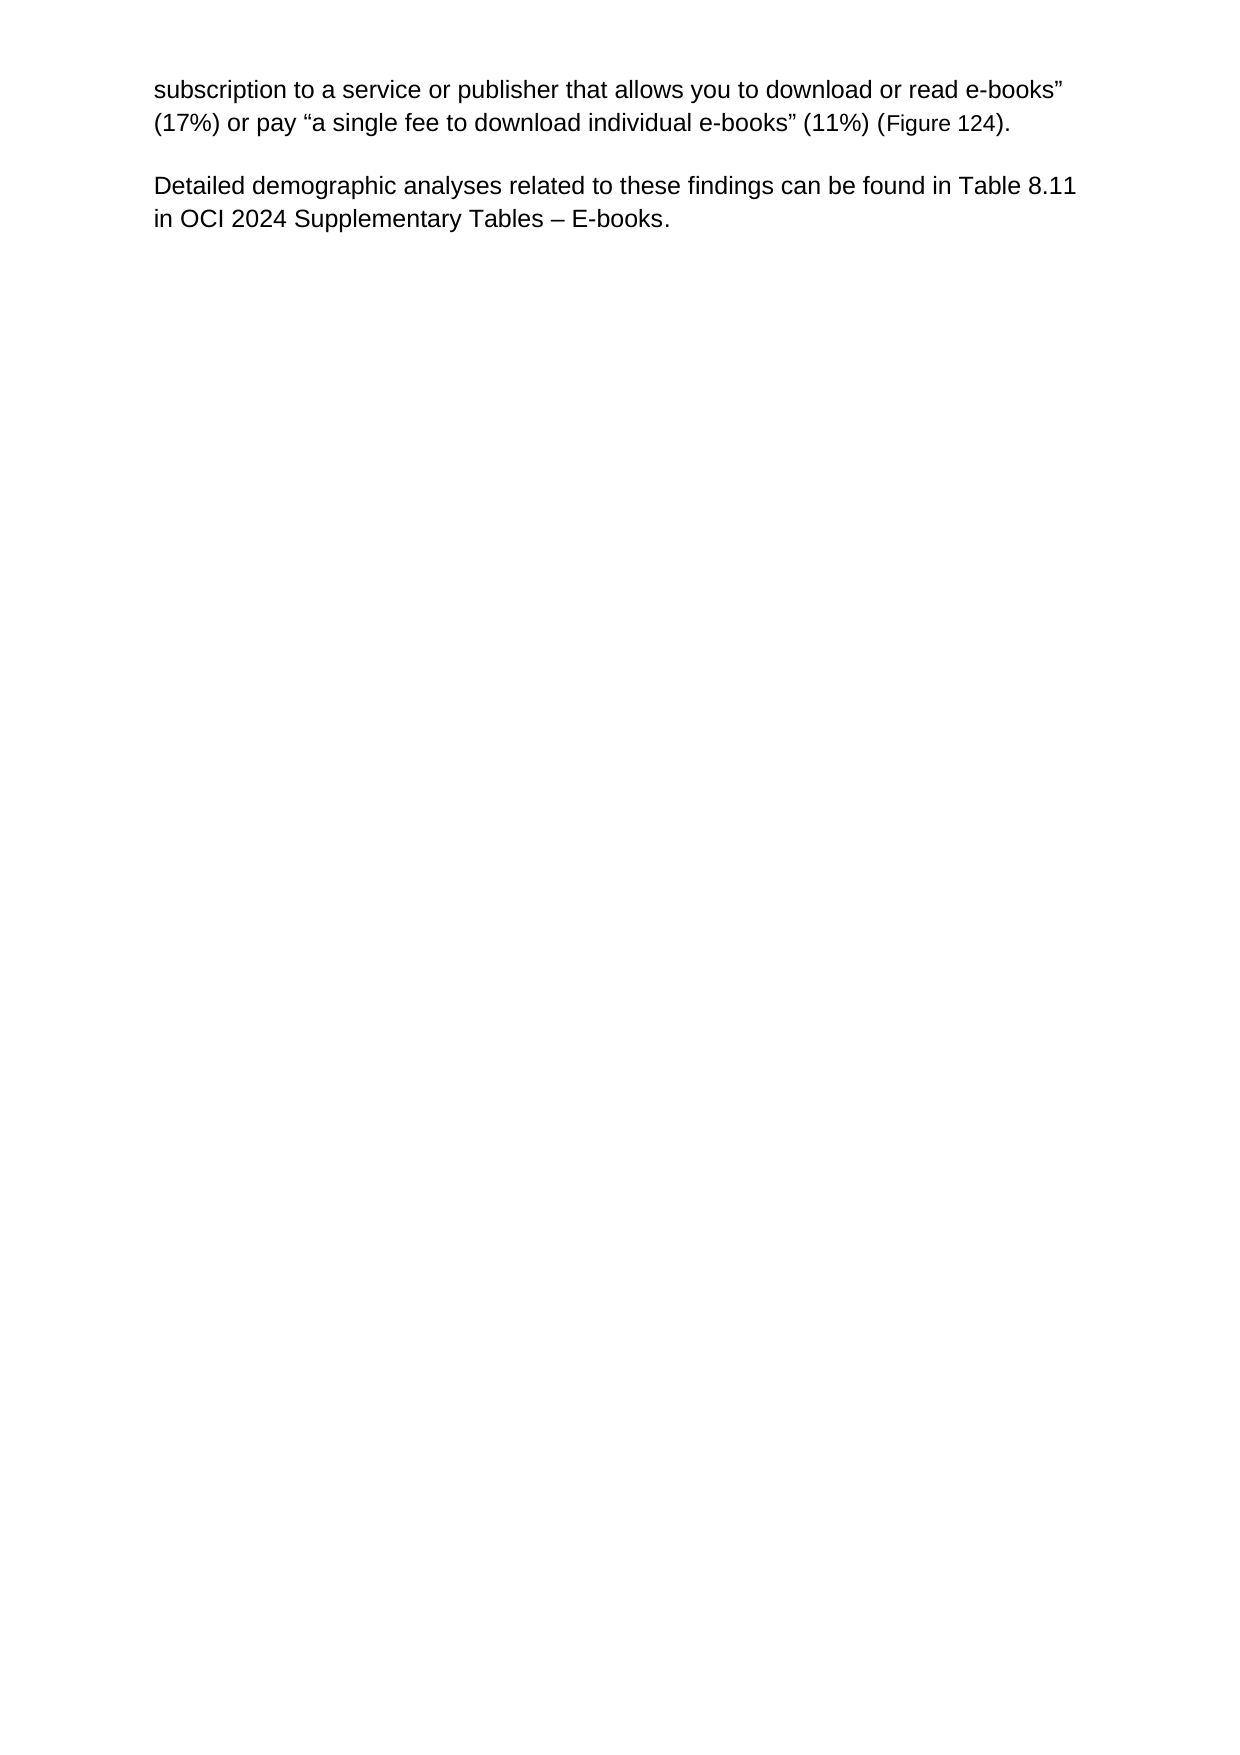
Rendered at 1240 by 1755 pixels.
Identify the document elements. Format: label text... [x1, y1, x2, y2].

text subscription to a service or publisher that allows you to download or read e-books” (17%) or pay “a single fee to download individual e-books” (11%) (Figure 124). [153, 75, 1089, 137]
text Detailed demographic analyses related to these findings can be found in Table 8.11 in OCI 2024 Supplementary Tables – E-books. [153, 171, 1101, 233]
